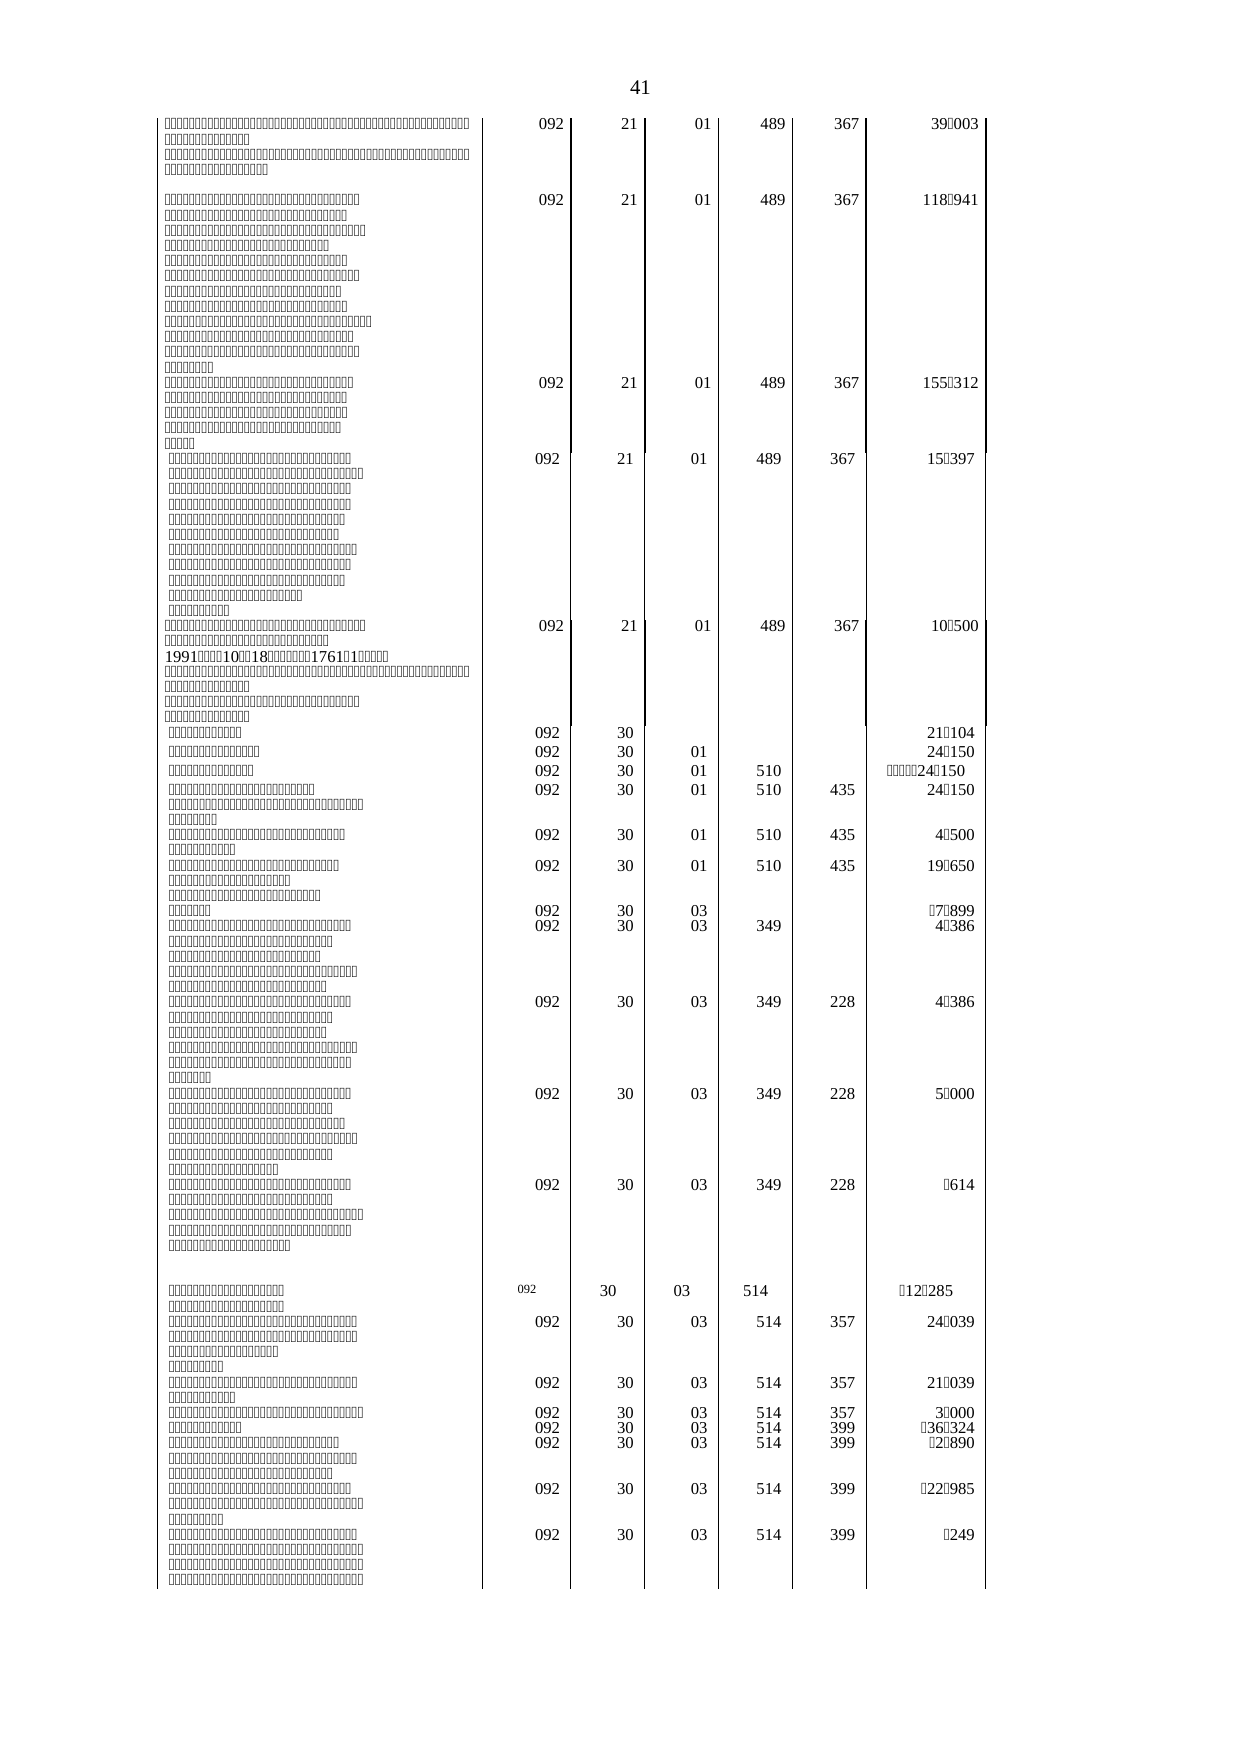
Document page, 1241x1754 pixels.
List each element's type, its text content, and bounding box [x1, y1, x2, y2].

table_cell  [719, 996, 792, 1087]
table_cell  [867, 764, 985, 783]
table_cell  [867, 1422, 985, 1437]
table_cell  [719, 1285, 792, 1316]
table_cell  [483, 1179, 570, 1285]
table_cell  [645, 996, 718, 1087]
table_cell  [645, 1376, 718, 1407]
table_cell [793, 1285, 866, 1316]
table_cell  [867, 1437, 985, 1483]
table_cell  [867, 783, 985, 829]
table_cell    [158, 1437, 482, 1483]
table_cell  [645, 453, 718, 620]
table_cell  [793, 1422, 866, 1437]
table_cell  [793, 1407, 866, 1422]
table_cell  [572, 620, 644, 726]
table_cell  [867, 890, 985, 920]
table_cell  [645, 1437, 718, 1483]
table_cell  [483, 118, 570, 194]
table_cell  [645, 1285, 718, 1316]
table_cell  [571, 1483, 644, 1528]
table_cell  [572, 118, 644, 194]
table_cell  [645, 890, 718, 920]
table_cell  [867, 920, 985, 996]
table_cell  [719, 783, 792, 829]
table_cell   [158, 1376, 482, 1407]
table_cell       [158, 996, 482, 1087]
table_cell   [158, 118, 482, 194]
table_cell [719, 726, 792, 745]
table_cell  [719, 1483, 792, 1528]
table_cell  [483, 920, 570, 996]
table_cell  [646, 118, 718, 194]
table_cell  [483, 453, 570, 620]
table_cell  [645, 859, 718, 890]
table_cell  [483, 194, 570, 377]
table_cell  [483, 1088, 570, 1179]
table_cell [793, 890, 866, 920]
table_cell  [867, 453, 985, 620]
table_cell  [483, 1437, 570, 1483]
table_cell  [645, 1529, 718, 1589]
table_cell  [483, 1376, 570, 1407]
table_cell  [793, 829, 866, 859]
table_cell  [483, 829, 570, 859]
table_cell  [483, 996, 570, 1087]
table_cell     [158, 1316, 482, 1376]
table_cell  [645, 920, 718, 996]
table_cell       [158, 620, 482, 726]
table_cell  [867, 1285, 985, 1316]
table_cell  [483, 1529, 570, 1589]
table_cell  [645, 829, 718, 859]
table_cell      [158, 1179, 482, 1285]
table_cell  [571, 1376, 644, 1407]
table_cell  [793, 118, 865, 194]
table_cell       [158, 1088, 482, 1179]
table_cell  [645, 1088, 718, 1179]
table_cell  [483, 726, 570, 745]
table_cell  [867, 1483, 985, 1528]
table_cell  [645, 1483, 718, 1528]
table_cell  [571, 890, 644, 920]
table_cell  [645, 1422, 718, 1437]
table_cell  [483, 859, 570, 890]
table_cell [793, 726, 866, 745]
table_cell             [158, 194, 482, 377]
table_cell  [719, 1407, 792, 1422]
table_cell  [867, 1529, 985, 1589]
table_cell   [158, 1285, 482, 1316]
table_cell  [719, 920, 792, 996]
table_cell  [158, 764, 482, 783]
table_cell  [571, 1285, 644, 1316]
table_cell  [483, 745, 570, 764]
table_cell  [645, 745, 718, 764]
table_cell  [571, 920, 644, 996]
table_cell  [867, 1179, 985, 1285]
table_cell  [571, 1316, 644, 1376]
table_cell  [793, 1179, 866, 1285]
table_cell  [483, 377, 570, 453]
table_cell  [645, 1407, 718, 1422]
table_cell  [867, 829, 985, 859]
table_cell [793, 920, 866, 996]
table_cell  [719, 859, 792, 890]
table_cell [719, 890, 792, 920]
table_cell      [158, 377, 482, 453]
table_cell  [571, 1422, 644, 1437]
table_cell  [158, 1407, 482, 1422]
table_cell  [571, 726, 644, 745]
table_cell  [483, 783, 570, 829]
table_cell            [158, 453, 482, 620]
table_cell [719, 745, 792, 764]
table_cell  [867, 118, 985, 194]
table_cell  [719, 1088, 792, 1179]
table_cell  [719, 764, 792, 783]
table_cell  [571, 1529, 644, 1589]
table_cell  [719, 620, 792, 726]
table_cell  [646, 377, 718, 453]
table_cell  [793, 194, 865, 377]
table_cell [793, 745, 866, 764]
table_cell  [793, 377, 865, 453]
table_cell  [793, 620, 865, 726]
table_cell  [645, 764, 718, 783]
table_cell  [793, 1483, 866, 1528]
table_cell  [719, 1376, 792, 1407]
table_cell  [867, 1407, 985, 1422]
table_cell  [571, 996, 644, 1087]
table_cell  [571, 1088, 644, 1179]
table_cell  [645, 783, 718, 829]
table_cell  [483, 890, 570, 920]
table_cell  [867, 1316, 985, 1376]
table_cell  [571, 859, 644, 890]
table_cell  [483, 1285, 570, 1316]
table_cell  [793, 859, 866, 890]
table_cell  [793, 1437, 866, 1483]
table_cell  [571, 1437, 644, 1483]
table_cell  [793, 783, 866, 829]
table_cell  [867, 726, 985, 745]
table_cell  [483, 1483, 570, 1528]
table_cell  [646, 194, 718, 377]
table_cell  [571, 1179, 644, 1285]
table_cell  [571, 745, 644, 764]
table_cell  [793, 1529, 866, 1589]
table_cell  [867, 377, 985, 453]
table_cell  [719, 1437, 792, 1483]
table_cell  [793, 1376, 866, 1407]
table_cell  [719, 1316, 792, 1376]
table_cell  [719, 1422, 792, 1437]
table_cell  [645, 1179, 718, 1285]
table_cell  [483, 1407, 570, 1422]
table_cell  [793, 453, 866, 620]
table_cell  [867, 996, 985, 1087]
table_cell  [867, 859, 985, 890]
table_cell  [158, 1422, 482, 1437]
table_cell  [571, 1407, 644, 1422]
table_cell  [867, 194, 985, 377]
table_cell   [158, 859, 482, 890]
table_cell  [719, 1179, 792, 1285]
table_cell  [571, 764, 644, 783]
table_cell  [793, 996, 866, 1087]
table_cell  [867, 745, 985, 764]
table_cell  [867, 1376, 985, 1407]
table_cell  [158, 726, 482, 745]
table_cell      [158, 920, 482, 996]
table_cell  [483, 764, 570, 783]
table_cell  [158, 745, 482, 764]
table_cell   [158, 829, 482, 859]
table_cell  [645, 1316, 718, 1376]
table_cell  [867, 620, 985, 726]
table_cell    [158, 1483, 482, 1528]
table_cell  [719, 118, 792, 194]
table_cell  [483, 620, 570, 726]
table_cell  [571, 783, 644, 829]
table_cell  [793, 1088, 866, 1179]
table_cell     [158, 1529, 482, 1589]
table_cell  [572, 377, 644, 453]
table_cell  [646, 620, 718, 726]
table_cell   [158, 890, 482, 920]
table_cell  [719, 377, 792, 453]
table_cell  [719, 1529, 792, 1589]
table_cell  [483, 1422, 570, 1437]
table_cell    [158, 783, 482, 829]
table_cell  [719, 829, 792, 859]
table_cell  [719, 453, 792, 620]
table_cell  [719, 194, 792, 377]
table_cell [793, 764, 866, 783]
table_cell  [571, 453, 644, 620]
table_cell  [571, 829, 644, 859]
table_cell  [483, 1316, 570, 1376]
table_cell [645, 726, 718, 745]
table_cell  [867, 1088, 985, 1179]
table_cell  [572, 194, 644, 377]
table_cell  [793, 1316, 866, 1376]
